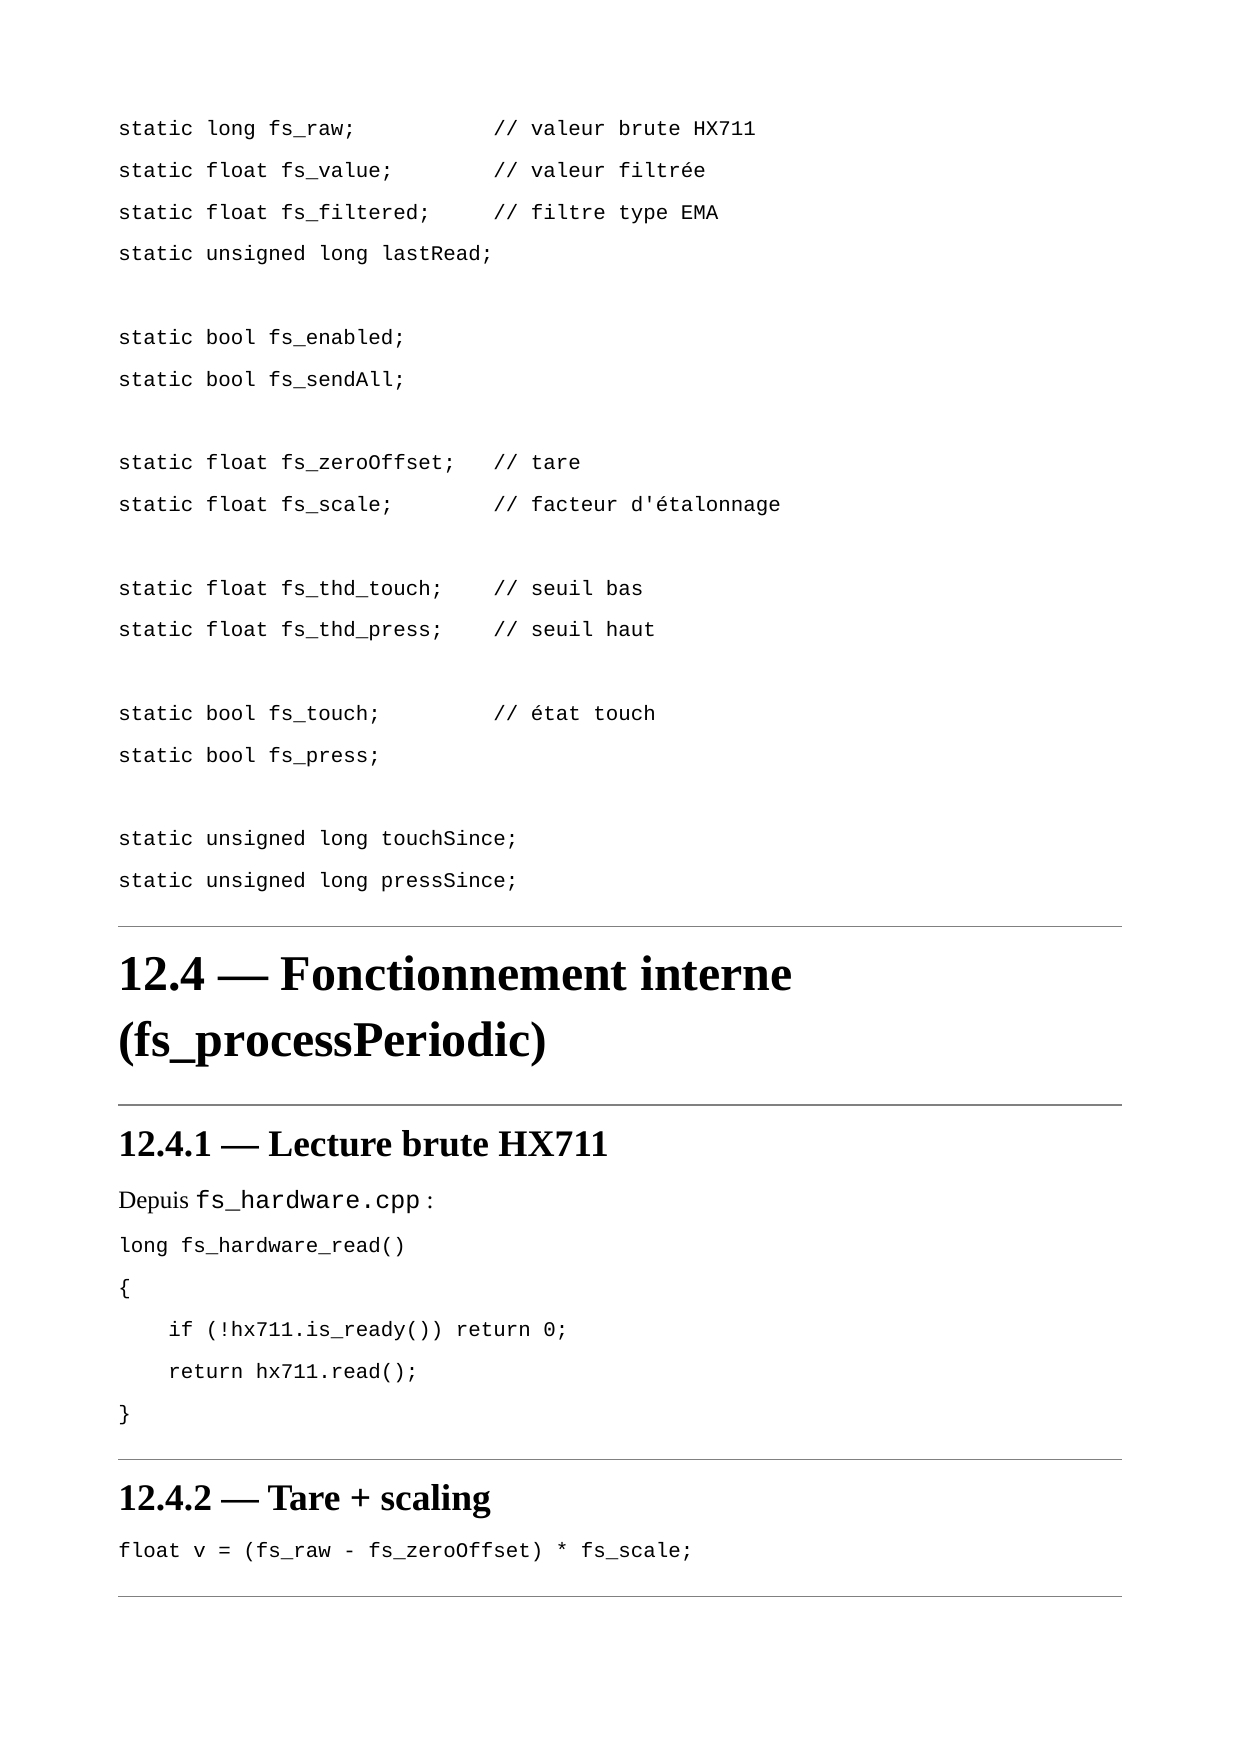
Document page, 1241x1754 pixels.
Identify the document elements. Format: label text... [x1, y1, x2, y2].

text static unsigned long touchSince; [118, 828, 1122, 852]
text static bool fs_enabled; [118, 327, 1122, 351]
text static float fs_scale; // facteur d'étalonnage [118, 494, 1122, 518]
text } [118, 1403, 1122, 1426]
text static unsigned long pressSince; [118, 870, 1122, 894]
text static bool fs_sendAll; [118, 369, 1122, 392]
text static float fs_thd_touch; // seuil bas [118, 578, 1122, 601]
text Depuis fs_hardware.cpp : [118, 1186, 1122, 1216]
text static bool fs_touch; // état touch [118, 703, 1122, 727]
text static float fs_filtered; // filtre type EMA [118, 202, 1122, 225]
text long fs_hardware_read() [118, 1236, 1122, 1259]
text static bool fs_press; [118, 745, 1122, 768]
text return hx711.read(); [118, 1361, 1122, 1384]
text static float fs_zeroOffset; // tare [118, 452, 1122, 476]
text static float fs_value; // valeur filtrée [118, 160, 1122, 183]
text static float fs_thd_press; // seuil haut [118, 619, 1122, 643]
subtitle 12.4 — Fonctionnement interne (fs_processPeriodic) [118, 943, 1122, 1067]
text float v = (fs_raw - fs_zeroOffset) * fs_scale; [118, 1540, 1122, 1564]
subtitle 12.4.2 — Tare + scaling [118, 1476, 1122, 1519]
text if (!hx711.is_ready()) return 0; [118, 1319, 1122, 1343]
text static unsigned long lastRead; [118, 243, 1122, 267]
subtitle 12.4.1 — Lecture brute HX711 [118, 1121, 1122, 1164]
text { [118, 1277, 1122, 1301]
text static long fs_raw; // valeur brute HX711 [118, 118, 1122, 142]
